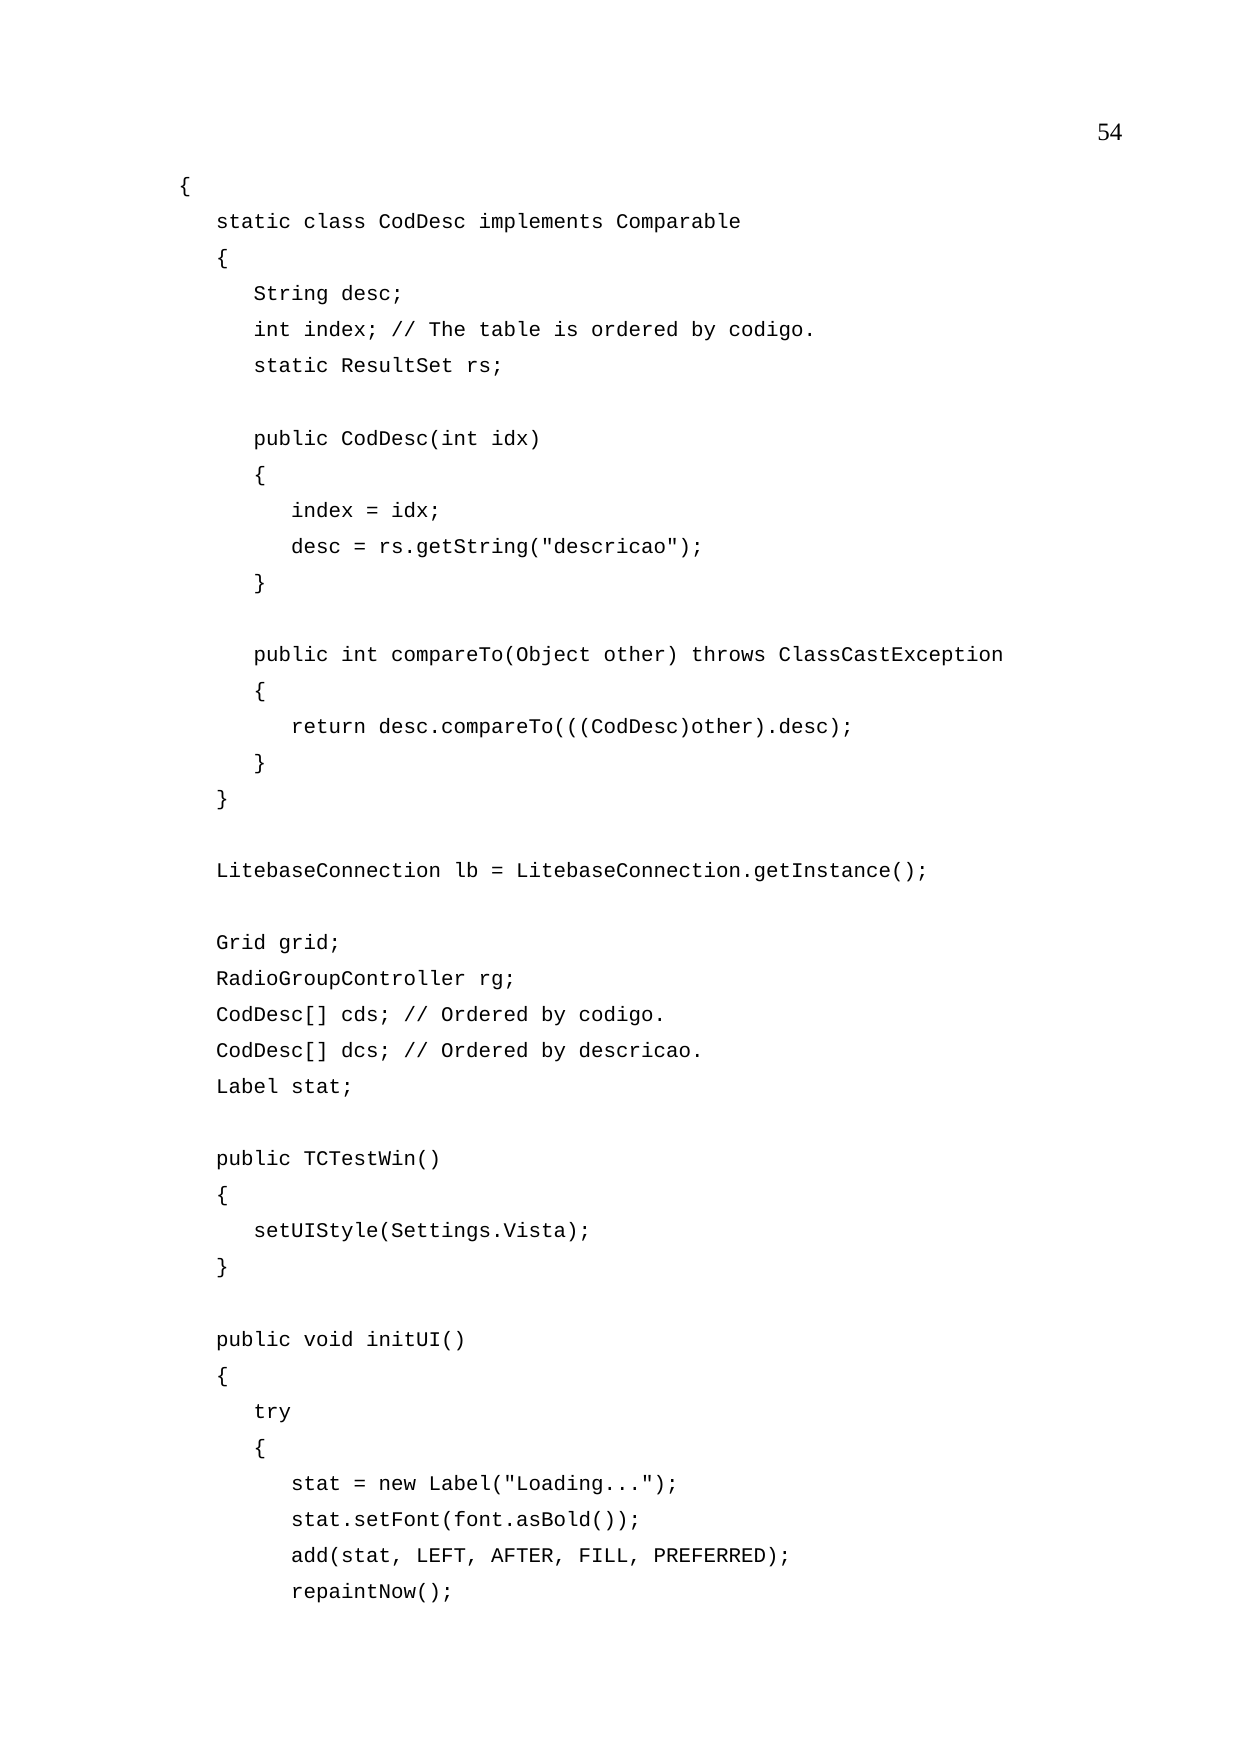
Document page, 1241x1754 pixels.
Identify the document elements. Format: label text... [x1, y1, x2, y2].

list CodDesc[] dcs; // Ordered by descricao. [177, 1040, 1122, 1064]
list public void initUI() [177, 1329, 1122, 1352]
list LitebaseConnection lb = LitebaseConnection.getInstance(); [177, 860, 1122, 884]
list public int compareTo(Object other) throws ClassCastException [177, 644, 1122, 667]
list public CodDesc(int idx) [177, 428, 1122, 451]
list { [177, 464, 1122, 487]
list repaintNow(); [177, 1581, 1122, 1604]
list int index; // The table is ordered by codigo. [177, 319, 1122, 343]
list CodDesc[] cds; // Ordered by codigo. [177, 1004, 1122, 1028]
list stat = new Label("Loading..."); [177, 1473, 1122, 1496]
list { [177, 175, 1122, 199]
list static ResultSet rs; [177, 356, 1122, 379]
list Grid grid; [177, 932, 1122, 956]
list return desc.compareTo(((CodDesc)other).desc); [177, 716, 1122, 739]
list { [177, 1365, 1122, 1388]
list RadioGroupController rg; [177, 968, 1122, 992]
list } [177, 752, 1122, 776]
list { [177, 247, 1122, 271]
list stat.setFont(font.asBold()); [177, 1509, 1122, 1532]
list static class CodDesc implements Comparable [177, 211, 1122, 235]
list } [177, 1257, 1122, 1280]
list add(stat, LEFT, AFTER, FILL, PREFERRED); [177, 1545, 1122, 1568]
list } [177, 572, 1122, 595]
list { [177, 1184, 1122, 1208]
list public TCTestWin() [177, 1148, 1122, 1172]
list index = idx; [177, 500, 1122, 523]
list desc = rs.getString("descricao"); [177, 536, 1122, 559]
list { [177, 680, 1122, 703]
list setUIStyle(Settings.Vista); [177, 1221, 1122, 1244]
list try [177, 1401, 1122, 1424]
list String desc; [177, 283, 1122, 307]
list } [177, 788, 1122, 812]
list Label stat; [177, 1076, 1122, 1100]
list { [177, 1437, 1122, 1460]
